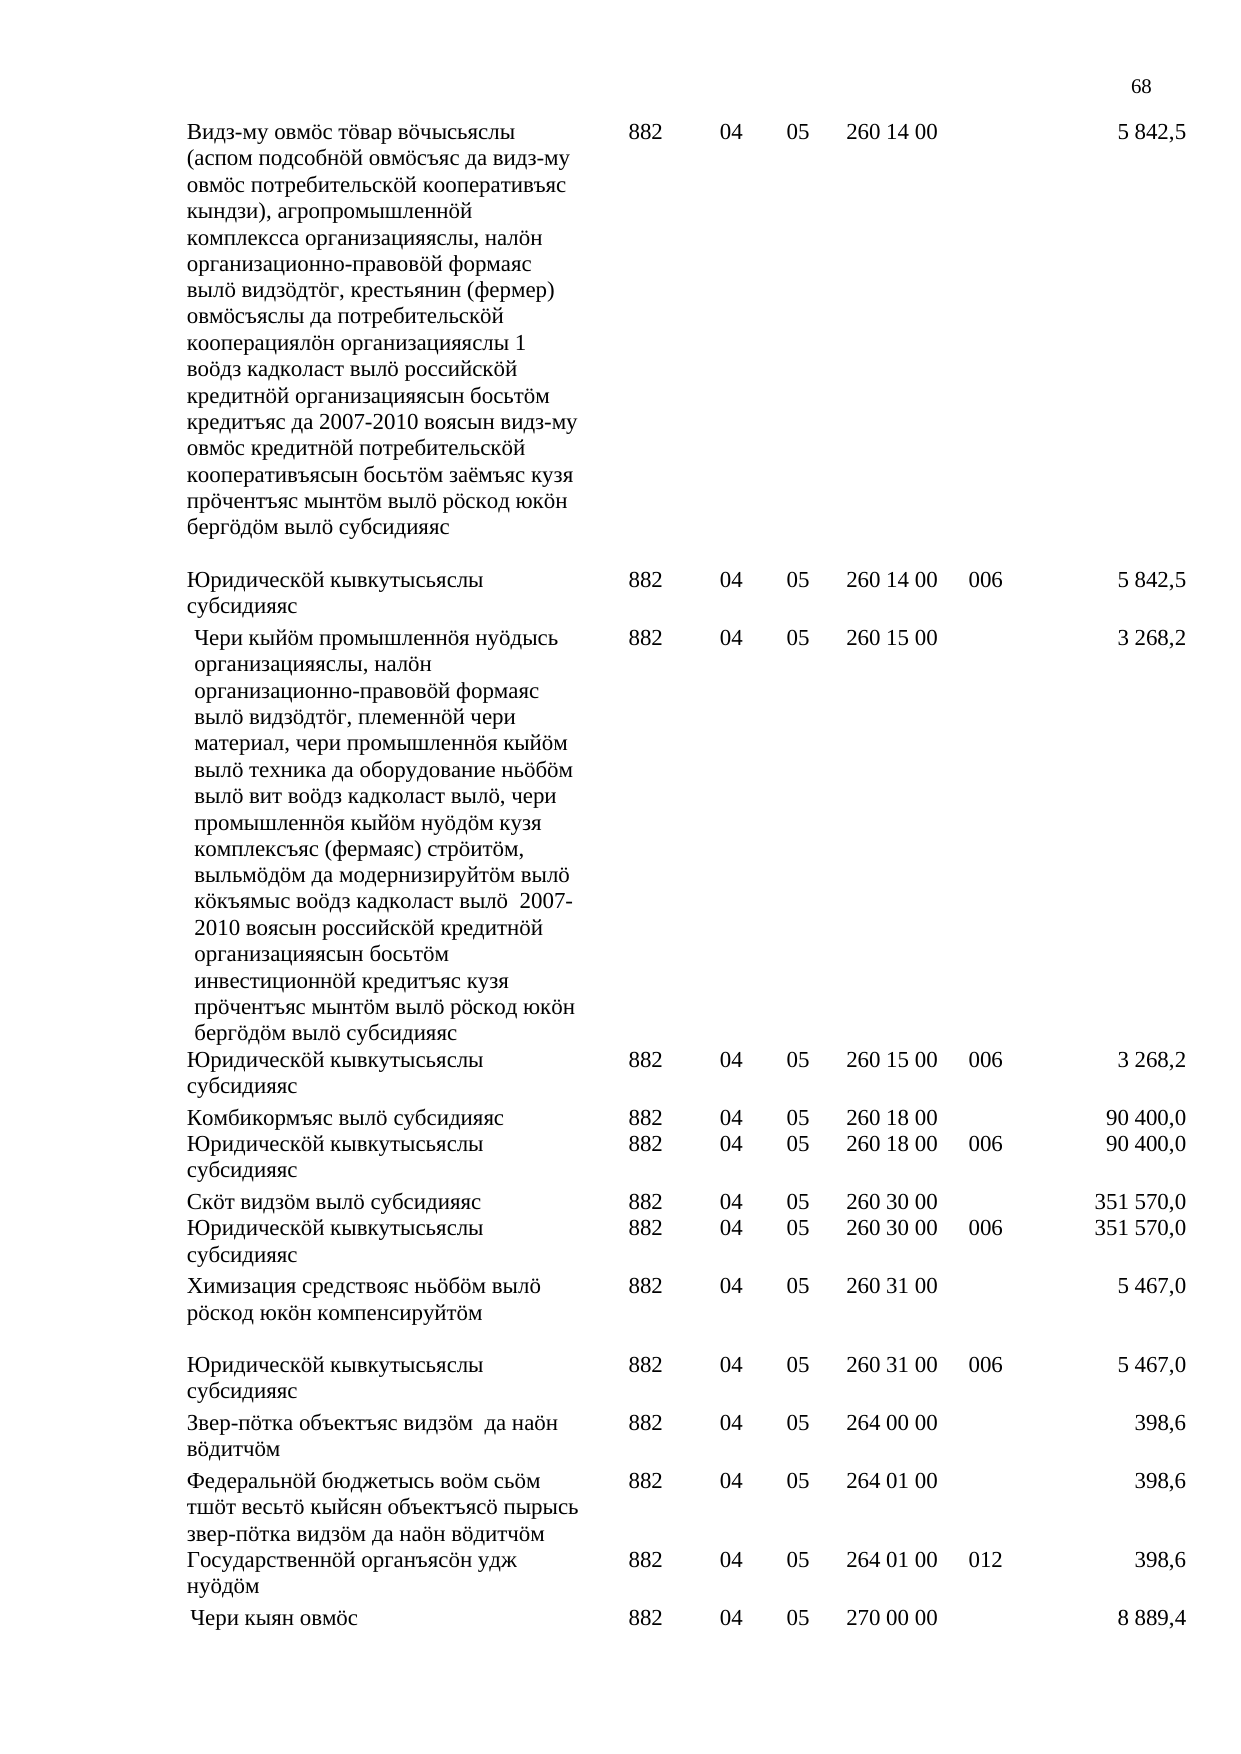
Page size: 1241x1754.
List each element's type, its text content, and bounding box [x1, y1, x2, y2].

table_cell [1192, 1351, 1229, 1409]
table_cell 882 [589, 1272, 702, 1351]
table_cell 398,6 [1023, 1546, 1192, 1604]
table_cell Юридическöй кывкутысьяслы субсидияяс [181, 1046, 589, 1104]
table_cell [1192, 1130, 1229, 1188]
table_cell 882 [589, 1409, 702, 1467]
table_cell Чери кыйöм промышленнöя нуöдысь организацияяслы, налöн организационно-правовöй формаяс вылö видзöдтöг, племеннöй чери материал, чери промышленнöя кыйöм вылö техника да оборудование ньöбöм вылö вит воöдз кадколаст вылö, чери промышленнöя кыйöм нуöдöм кузя комплексъяс (фермаяс) стрöитöм, выльмöдöм да модернизируйтöм вылö кöкъямыс воöдз кадколаст вылö 2007-2010 воясын российскöй кредитнöй организацияясын босьтöм инвестиционнöй кредитъяс кузя прöчентъяс мынтöм вылö рöскод юкöн бергöдöм вылö субсидияяс [181, 624, 589, 1046]
table_cell 04 [702, 1604, 760, 1630]
table_cell Скöт видзöм вылö субсидияяс [181, 1188, 589, 1214]
table_cell 882 [589, 566, 702, 624]
table_cell [948, 1188, 1023, 1214]
table_cell 398,6 [1023, 1409, 1192, 1467]
table_cell 882 [589, 1046, 702, 1104]
table_cell 260 15 00 [836, 1046, 948, 1104]
table_cell 5 467,0 [1023, 1272, 1192, 1351]
table_cell 05 [760, 1214, 836, 1272]
table_cell 882 [589, 624, 702, 1046]
table_cell 260 18 00 [836, 1104, 948, 1130]
table_cell 04 [702, 118, 760, 566]
table_cell [1192, 1546, 1229, 1604]
table_cell 398,6 [1023, 1467, 1192, 1546]
table_cell Чери кыян овмöс [181, 1604, 589, 1630]
table_cell Государственнöй органъясöн удж нуöдöм [181, 1546, 589, 1604]
table_cell 04 [702, 1104, 760, 1130]
table_cell 006 [948, 1214, 1023, 1272]
table_cell [948, 624, 1023, 1046]
table_cell 04 [702, 1467, 760, 1546]
table_cell 05 [760, 118, 836, 566]
table_cell [948, 118, 1023, 566]
table_cell [1192, 1604, 1229, 1630]
table_cell 012 [948, 1546, 1023, 1604]
table_cell 5 842,5 [1023, 566, 1192, 624]
table_cell 882 [589, 1467, 702, 1546]
table_cell 05 [760, 1188, 836, 1214]
table_cell [948, 1467, 1023, 1546]
table_cell Юридическöй кывкутысьяслы субсидияяс [181, 1214, 589, 1272]
table_cell [1192, 1214, 1229, 1272]
table_cell [948, 1104, 1023, 1130]
table_cell 04 [702, 1351, 760, 1409]
table_cell 006 [948, 566, 1023, 624]
table_cell 04 [702, 566, 760, 624]
table_cell 264 01 00 [836, 1546, 948, 1604]
table_cell 351 570,0 [1023, 1214, 1192, 1272]
table_cell 04 [702, 1409, 760, 1467]
table_cell 05 [760, 1351, 836, 1409]
table_cell [1192, 1409, 1229, 1467]
table_cell Федеральнöй бюджетысь воöм сьöм тшöт весьтö кыйсян объектъясö пырысь звер-пöтка видзöм да наöн вöдитчöм [181, 1467, 589, 1546]
table_cell 05 [760, 1546, 836, 1604]
table_cell [1192, 1104, 1229, 1130]
table_cell 8 889,4 [1023, 1604, 1192, 1630]
table_cell 882 [589, 1130, 702, 1188]
table_cell 260 14 00 [836, 118, 948, 566]
table_cell 3 268,2 [1023, 1046, 1192, 1104]
table_cell 882 [589, 1546, 702, 1604]
table_cell Юридическöй кывкутысьяслы субсидияяс [181, 566, 589, 624]
table_cell 05 [760, 1409, 836, 1467]
table_cell 5 842,5 [1023, 118, 1192, 566]
table_cell 5 467,0 [1023, 1351, 1192, 1409]
table_cell 882 [589, 1188, 702, 1214]
table_cell 264 01 00 [836, 1467, 948, 1546]
table_cell 05 [760, 624, 836, 1046]
table_cell 260 30 00 [836, 1214, 948, 1272]
table_cell 882 [589, 1104, 702, 1130]
table_cell 04 [702, 1188, 760, 1214]
table_cell 006 [948, 1351, 1023, 1409]
table_cell 04 [702, 624, 760, 1046]
table_cell 260 31 00 [836, 1351, 948, 1409]
table_cell 04 [702, 1272, 760, 1351]
table_cell 264 00 00 [836, 1409, 948, 1467]
table_cell 05 [760, 1604, 836, 1630]
table_cell 260 14 00 [836, 566, 948, 624]
table_cell 006 [948, 1130, 1023, 1188]
table_cell 05 [760, 1467, 836, 1546]
table_cell [1192, 1046, 1229, 1104]
table_cell [948, 1272, 1023, 1351]
table_cell 260 15 00 [836, 624, 948, 1046]
table_cell 260 31 00 [836, 1272, 948, 1351]
table_cell 04 [702, 1130, 760, 1188]
table_cell 04 [702, 1214, 760, 1272]
table_cell [1192, 624, 1229, 1046]
table_cell 05 [760, 1104, 836, 1130]
table_cell 882 [589, 1351, 702, 1409]
table_cell [1192, 118, 1229, 566]
table_cell [1192, 1188, 1229, 1214]
table_cell 270 00 00 [836, 1604, 948, 1630]
table_cell 882 [589, 1604, 702, 1630]
table_cell Химизация средствояс ньöбöм вылö рöскод юкöн компенсируйтöм [181, 1272, 589, 1351]
table_cell [1192, 1467, 1229, 1546]
table_cell Юридическöй кывкутысьяслы субсидияяс [181, 1351, 589, 1409]
table_cell [1192, 1272, 1229, 1351]
table_cell [1192, 566, 1229, 624]
table_cell 006 [948, 1046, 1023, 1104]
table_cell 351 570,0 [1023, 1188, 1192, 1214]
table_cell 05 [760, 1272, 836, 1351]
table_cell [948, 1409, 1023, 1467]
table_cell Комбикормъяс вылö субсидияяс [181, 1104, 589, 1130]
table_cell 90 400,0 [1023, 1104, 1192, 1130]
table_cell [948, 1604, 1023, 1630]
table_cell Звер-пöтка объектъяс видзöм да наöн вöдитчöм [181, 1409, 589, 1467]
table_cell 05 [760, 566, 836, 624]
table_cell 05 [760, 1130, 836, 1188]
table_cell 882 [589, 1214, 702, 1272]
table_cell 05 [760, 1046, 836, 1104]
table_cell 260 18 00 [836, 1130, 948, 1188]
table_cell Юридическöй кывкутысьяслы субсидияяс [181, 1130, 589, 1188]
table_cell Видз-му овмöс тöвар вöчысьяслы (аспом подсобнöй овмöсъяс да видз-му овмöс потребительскöй кооперативъяс кындзи), агропромышленнöй комплексса организацияяслы, налöн организационно-правовöй формаяс вылö видзöдтöг, крестьянин (фермер) овмöсъяслы да потребительскöй кооперациялöн организацияяслы 1 воöдз кадколаст вылö российскöй кредитнöй организацияясын босьтöм кредитъяс да 2007-2010 воясын видз-му овмöс кредитнöй потребительскöй кооперативъясын босьтöм заёмъяс кузя прöчентъяс мынтöм вылö рöскод юкöн бергöдöм вылö субсидияяс [181, 118, 589, 566]
table_cell 04 [702, 1546, 760, 1604]
table_cell 3 268,2 [1023, 624, 1192, 1046]
table_cell 04 [702, 1046, 760, 1104]
table_cell 882 [589, 118, 702, 566]
table_cell 260 30 00 [836, 1188, 948, 1214]
table_cell 90 400,0 [1023, 1130, 1192, 1188]
